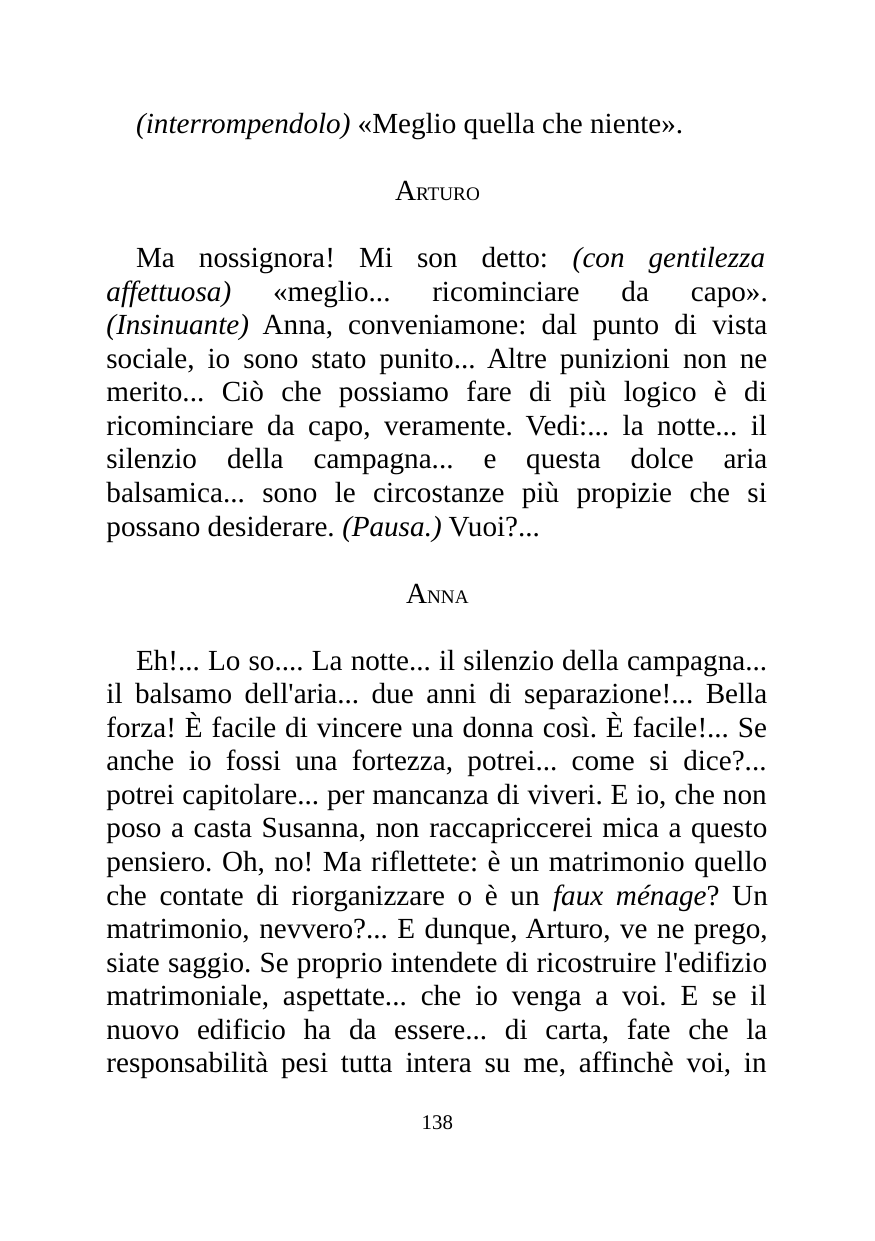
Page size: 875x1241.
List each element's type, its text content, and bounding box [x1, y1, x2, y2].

text (interrompendolo) «Meglio quella che niente». [106, 106, 768, 140]
text Ma nossignora! Mi son detto: (con gentilezza affettuosa) «meglio... ricominciare da capo». (Insinuante) Anna, conveniamone: dal punto di vista sociale, io sono stato punito... Altre punizioni non ne merito... Ciò che possiamo fare di più logico è di ricominciare da capo, veramente. Vedi:... la notte... il silenzio della campagna... e questa dolce aria balsamica... sono le circostanze più propizie che si possano desiderare. (Pausa.) Vuoi?... [106, 240, 768, 542]
text Eh!... Lo so.... La notte... il silenzio della campagna... il balsamo dell'aria... due anni di separazione!... Bella forza! È facile di vincere una donna così. È facile!... Se anche io fossi una fortezza, potrei... come si dice?... potrei capitolare... per mancanza di viveri. E io, che non poso a casta Susanna, non raccapriccerei mica a questo pensiero. Oh, no! Ma riflettete: è un matrimonio quello che contate di riorganizzare o è un faux ménage? Un matrimonio, nevvero?... E dunque, Arturo, ve ne prego, siate saggio. Se proprio intendete di ricostruire l'edifizio matrimoniale, aspettate... che io venga a voi. E se il nuovo edificio ha da essere... di carta, fate che la responsabilità pesi tutta intera su me, affinchè voi, in [106, 643, 768, 1079]
text Arturo [106, 173, 768, 207]
text Anna [106, 576, 768, 609]
